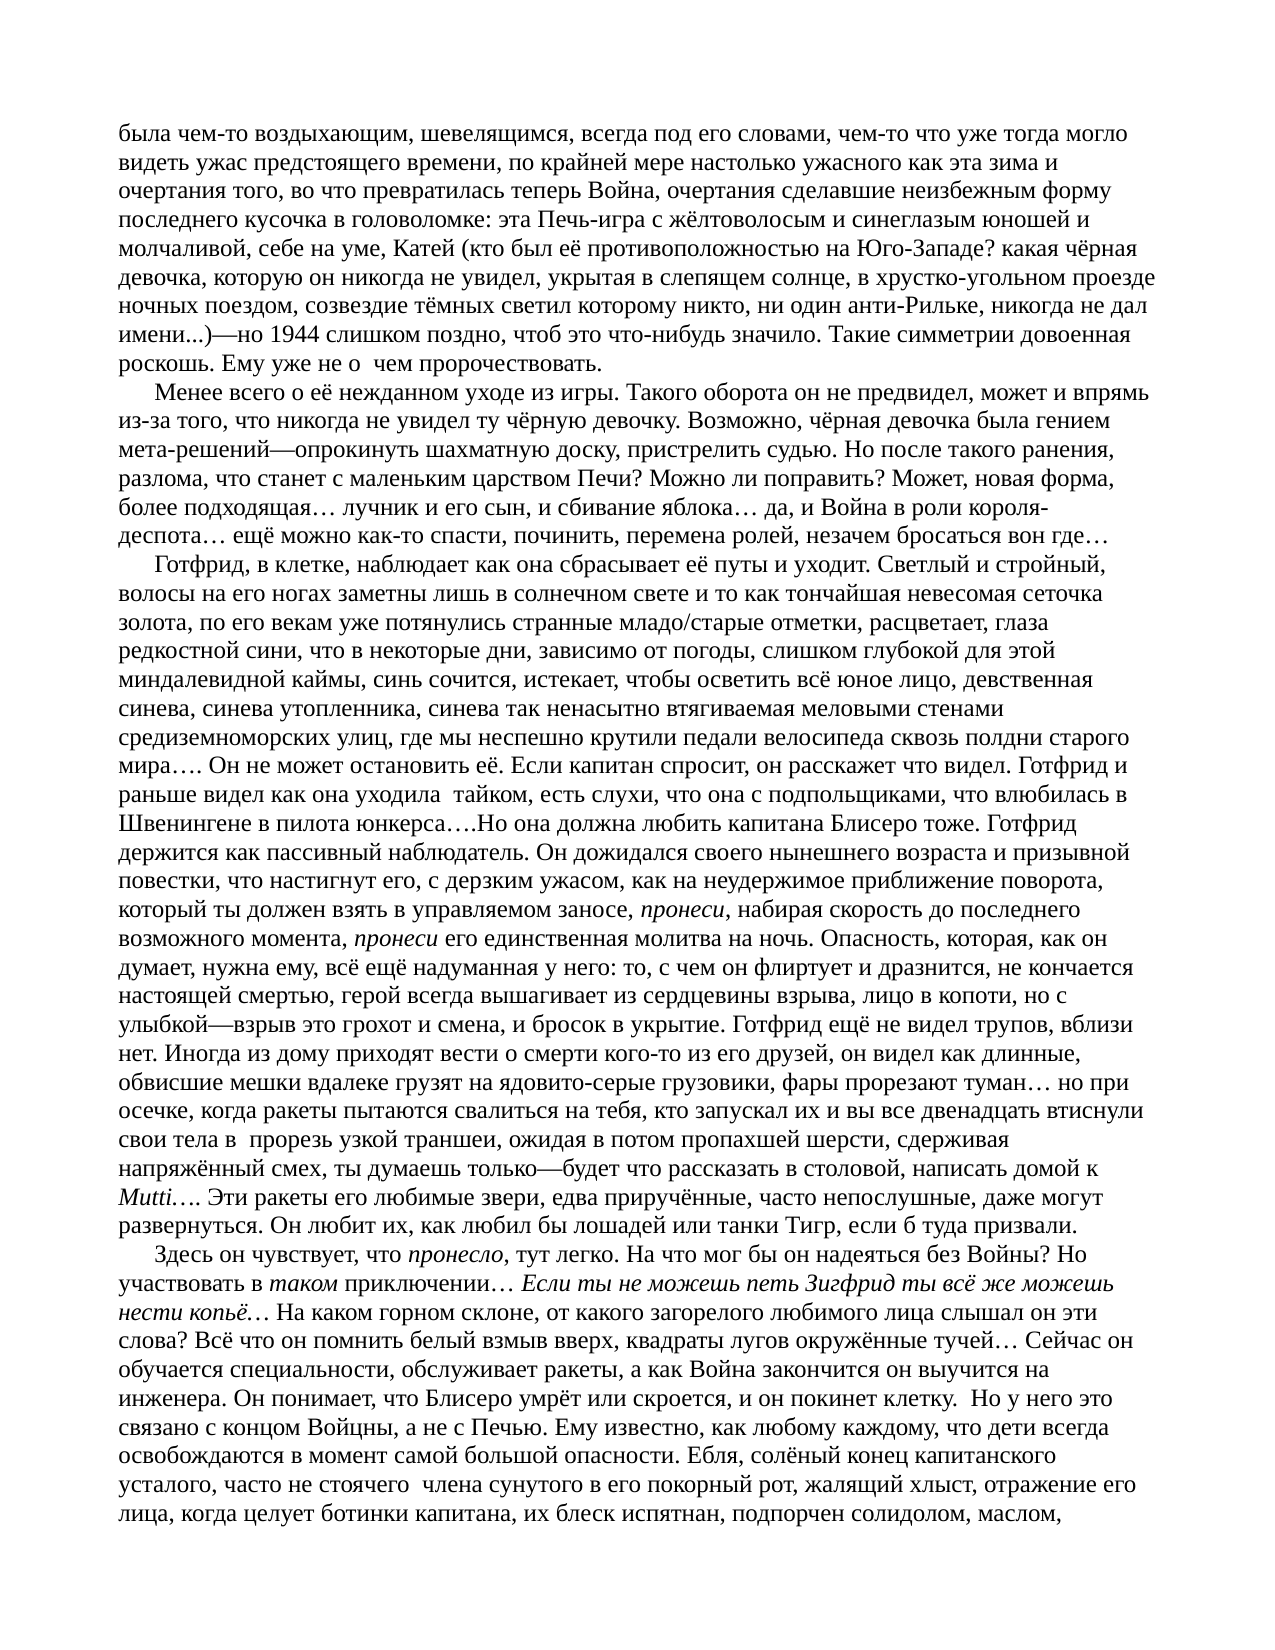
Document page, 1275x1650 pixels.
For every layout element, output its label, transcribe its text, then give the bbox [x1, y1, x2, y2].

text Менее всего о её нежданном уходе из игры. Такого оборота он не предвидел, может и впрямь из-за того, что никогда не увидел ту чёрную девочку. Возможно, чёрная девочка была гением мета-решений—опрокинуть шахматную доску, пристрелить судью. Но после такого ранения, разлома, что станет с маленьким царством Печи? Можно ли поправить? Может, новая форма, более подходящая… лучник и его сын, и сбивание яблока… да, и Война в роли короля-деспота… ещё можно как-то спасти, починить, перемена ролей, незачем бросаться вон где… [118, 377, 1157, 549]
text Здесь он чувствует, что пронесло, тут легко. На что мог бы он надеяться без Войны? Но участвовать в таком приключении… Если ты не можешь петь Зигфрид ты всё же можешь нести копьё… На каком горном склоне, от какого загорелого любимого лица слышал он эти слова? Всё что он помнить белый взмыв вверх, квадраты лугов окружённые тучей… Сейчас он обучается специальности, обслуживает ракеты, а как Война закончится он выучится на инженера. Он понимает, что Блисеро умрёт или скроется, и он покинет клетку. Но у него это связано с концом Войцны, а не с Печью. Ему известно, как любому каждому, что дети всегда освобождаются в момент самой большой опасности. Ебля, солёный конец капитанского усталого, часто не стоячего члена сунутого в его покорный рот, жалящий хлыст, отражение его лица, когда целует ботинки капитана, их блеск испятнан, подпорчен солидолом, маслом, [118, 1239, 1157, 1527]
text была чем-то воздыхающим, шевелящимся, всегда под его словами, чем-то что уже тогда могло видеть ужас предстоящего времени, по крайней мере настолько ужасного как эта зима и очертания того, во что превратилась теперь Война, очертания сделавшие неизбежным форму последнего кусочка в головоломке: эта Печь-игра с жёлтоволосым и синеглазым юношей и молчаливой, себе на уме, Катей (кто был её противоположностью на Юго-Западе? какая чёрная девочка, которую он никогда не увидел, укрытая в слепящем солнце, в хрустко-угольном проезде ночных поездом, созвездие тёмных светил которому никто, ни один анти-Рильке, никогда не дал имени...)—но 1944 слишком поздно, чтоб это что-нибудь значило. Такие симметрии довоенная роскошь. Ему уже не о чем пророчествовать. [118, 118, 1157, 377]
text Готфрид, в клетке, наблюдает как она сбрасывает её путы и уходит. Светлый и стройный, волосы на его ногах заметны лишь в солнечном свете и то как тончайшая невесомая сеточка золота, по его векам уже потянулись странные младо/старые отметки, расцветает, глаза редкостной сини, что в некоторые дни, зависимо от погоды, слишком глубокой для этой миндалевидной каймы, синь сочится, истекает, чтобы осветить всё юное лицо, девственная синева, синева утопленника, синева так ненасытно втягиваемая меловыми стенами средиземноморских улиц, где мы неспешно крутили педали велосипеда сквозь полдни старого мира…. Он не может остановить её. Если капитан спросит, он расскажет что видел. Готфрид и раньше видел как она уходила тайком, есть слухи, что она с подпольщиками, что влюбилась в Швенингене в пилота юнкерса….Но она должна любить капитана Блисеро тоже. Готфрид держится как пассивный наблюдатель. Он дожидался своего нынешнего возраста и призывной повестки, что настигнут его, с дерзким ужасом, как на неудержимое приближение поворота, который ты должен взять в управляемом заносе, пронеси, набирая скорость до последнего возможного момента, пронеси его единственная молитва на ночь. Опасность, которая, как он думает, нужна ему, всё ещё надуманная у него: то, с чем он флиртует и дразнится, не кончается настоящей смертью, герой всегда вышагивает из сердцевины взрыва, лицо в копоти, но с улыбкой—взрыв это грохот и смена, и бросок в укрытие. Готфрид ещё не видел трупов, вблизи нет. Иногда из дому приходят вести о смерти кого-то из его друзей, он видел как длинные, обвисшие мешки вдалеке грузят на ядовито-серые грузовики, фары прорезают туман… но при осечке, когда ракеты пытаются свалиться на тебя, кто запускал их и вы все двенадцать втиснули свои тела в прорезь узкой траншеи, ожидая в потом пропахшей шерсти, сдерживая напряжённый смех, ты думаешь только—будет что рассказать в столовой, написать домой к Mutti…. Эти ракеты его любимые звери, едва приручённые, часто непослушные, даже могут развернуться. Он любит их, как любил бы лошадей или танки Тигр, если б туда призвали. [118, 549, 1157, 1239]
